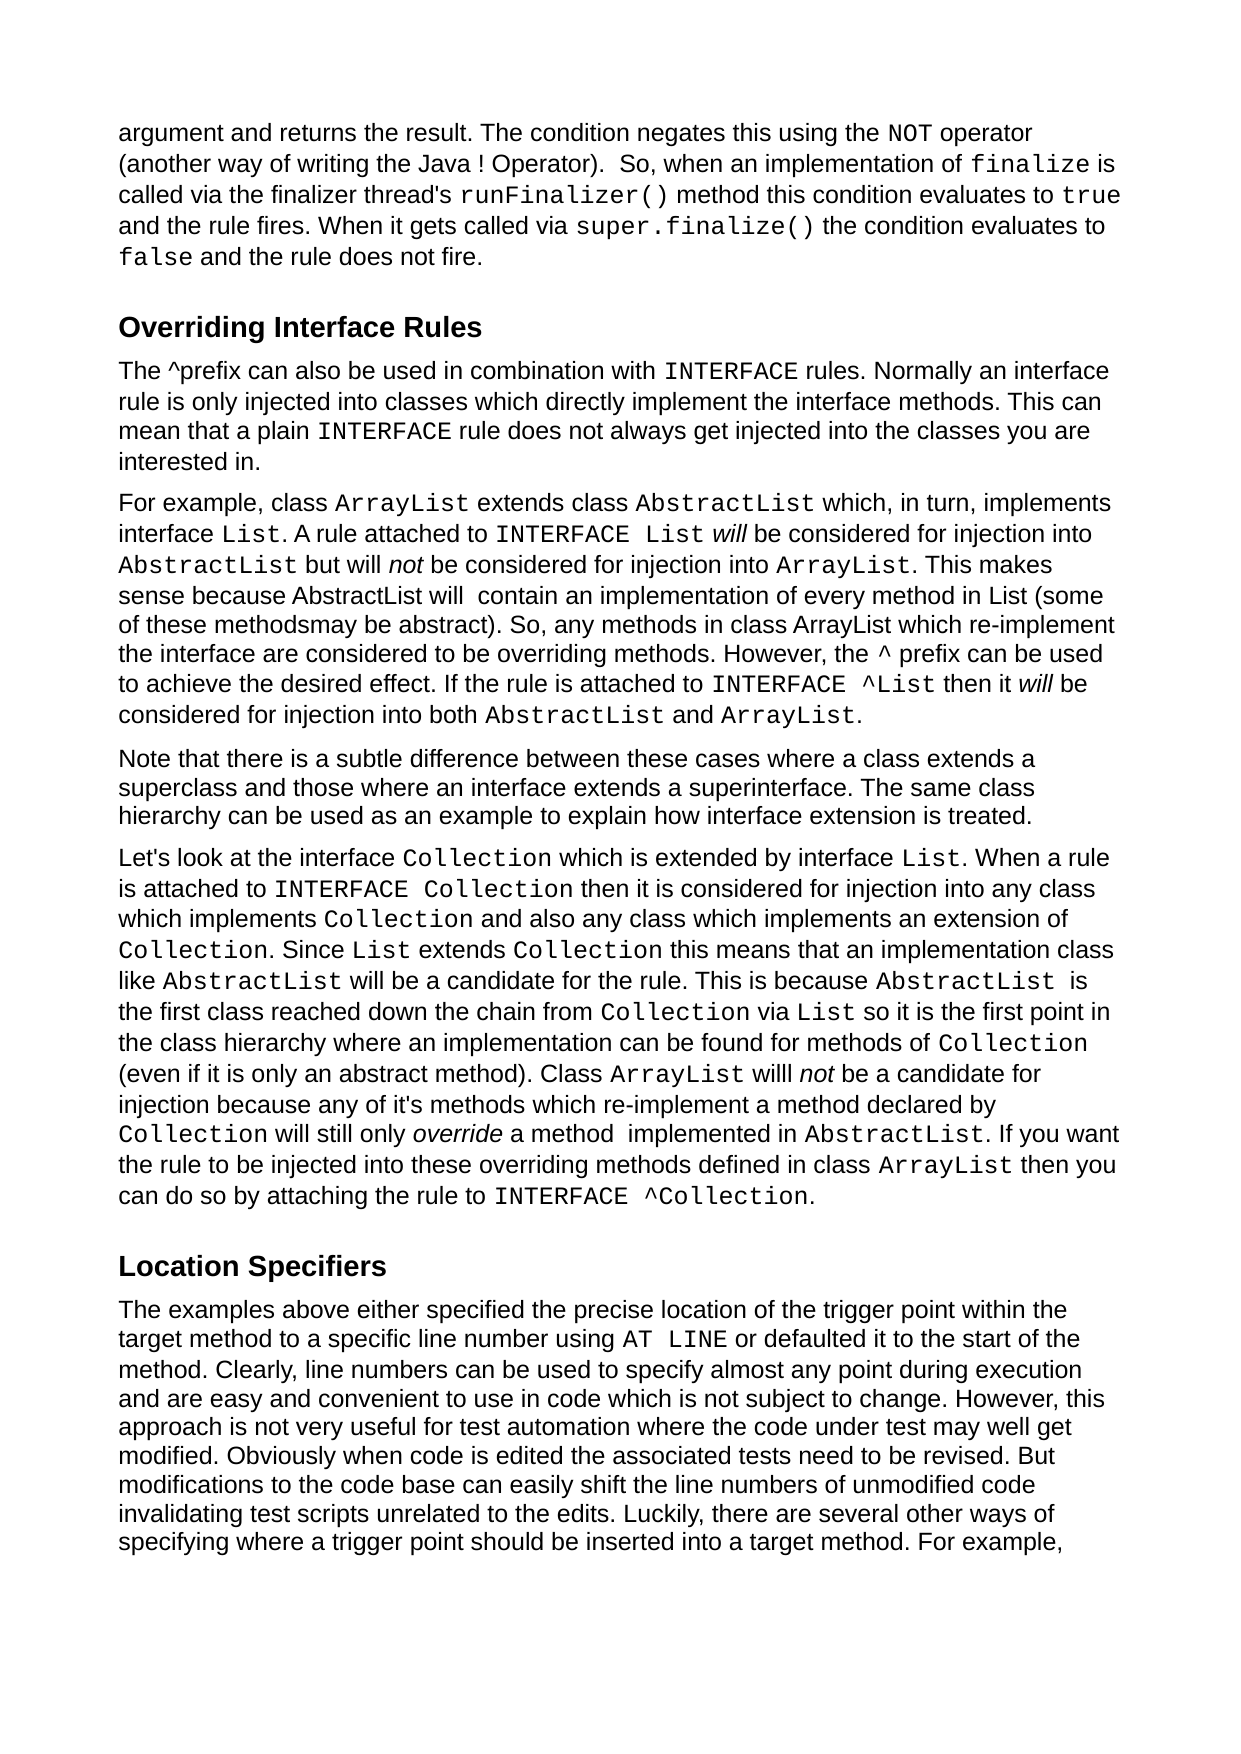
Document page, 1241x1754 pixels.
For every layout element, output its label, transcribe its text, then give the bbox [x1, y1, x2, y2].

subtitle Overriding Interface Rules [118, 310, 1122, 344]
text Let's look at the interface Collection which is extended by interface List. When a rule is attached to INTERFACE Collection then it is considered for injection into any class which implements Collection and also any class which implements an extension of Collection. Since List extends Collection this means that an implementation class like AbstractList will be a candidate for the rule. This is because AbstractList is the first class reached down the chain from Collection via List so it is the first point in the class hierarchy where an implementation can be found for methods of Collection (even if it is only an abstract method). Class ArrayList willl not be a candidate for injection because any of it's methods which re-implement a method declared by Collection will still only override a method implemented in AbstractList. If you want the rule to be injected into these overriding methods defined in class ArrayList then you can do so by attaching the rule to INTERFACE ^Collection. [118, 843, 1122, 1212]
subtitle Location Specifiers [118, 1249, 1122, 1283]
text For example, class ArrayList extends class AbstractList which, in turn, implements interface List. A rule attached to INTERFACE List will be considered for injection into AbstractList but will not be considered for injection into ArrayList. This makes sense because AbstractList will contain an implementation of every method in List (some of these methodsmay be abstract). So, any methods in class ArrayList which re-implement the interface are considered to be overriding methods. However, the ^ prefix can be used to achieve the desired effect. If the rule is attached to INTERFACE ^List then it will be considered for injection into both AbstractList and ArrayList. [118, 488, 1122, 731]
text The examples above either specified the precise location of the trigger point within the target method to a specific line number using AT LINE or defaulted it to the start of the method. Clearly, line numbers can be used to specify almost any point during execution and are easy and convenient to use in code which is not subject to change. However, this approach is not very useful for test automation where the code under test may well get modified. Obviously when code is edited the associated tests need to be revised. But modifications to the code base can easily shift the line numbers of unmodified code invalidating test scripts unrelated to the edits. Luckily, there are several other ways of specifying where a trigger point should be inserted into a target method. For example, [118, 1295, 1122, 1556]
text The ^prefix can also be used in combination with INTERFACE rules. Normally an interface rule is only injected into classes which directly implement the interface methods. This can mean that a plain INTERFACE rule does not always get injected into the classes you are interested in. [118, 356, 1122, 476]
text argument and returns the result. The condition negates this using the NOT operator (another way of writing the Java ! Operator). So, when an implementation of finalize is called via the finalizer thread's runFinalizer() method this condition evaluates to true and the rule fires. When it gets called via super.finalize() the condition evaluates to false and the rule does not fire. [118, 118, 1122, 273]
text Note that there is a subtle difference between these cases where a class extends a superclass and those where an interface extends a superinterface. The same class hierarchy can be used as an example to explain how interface extension is treated. [118, 744, 1122, 830]
